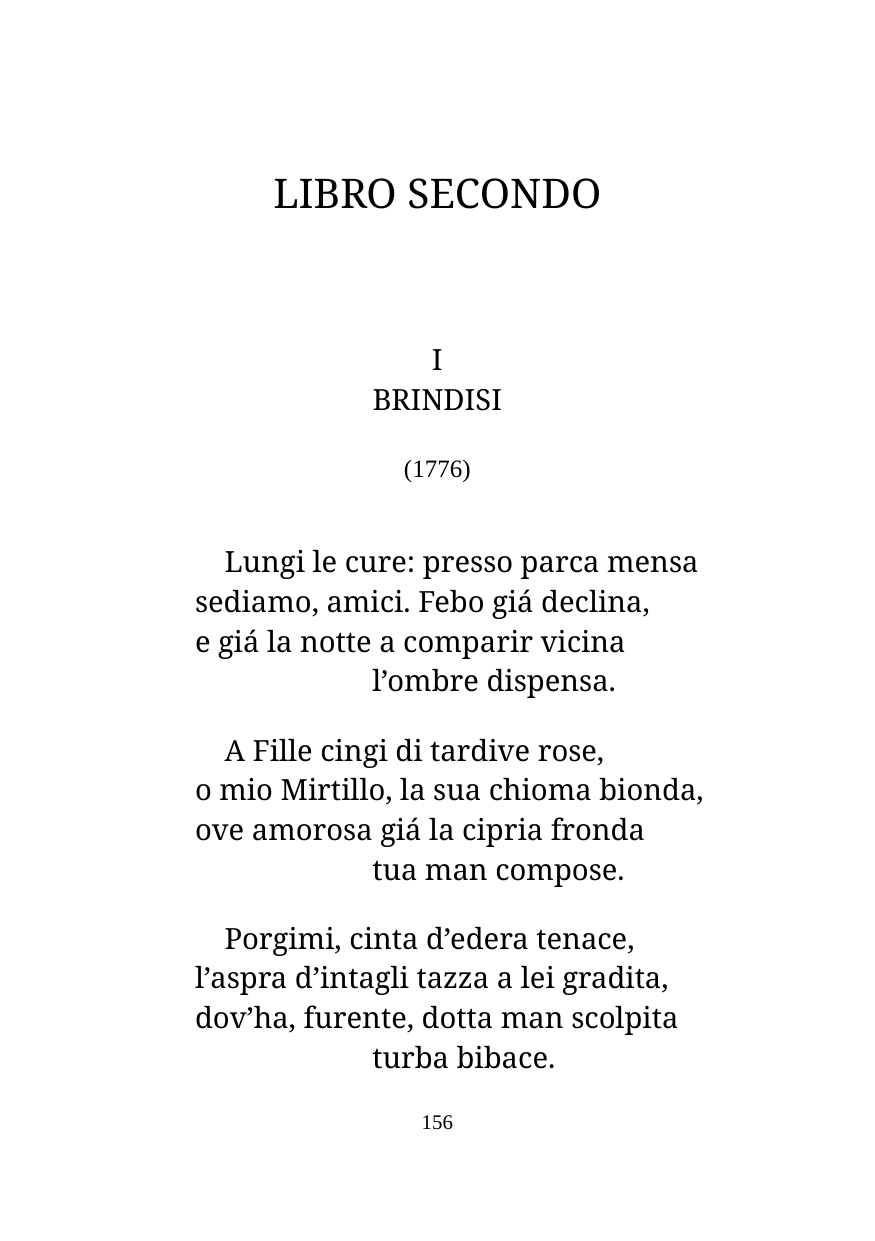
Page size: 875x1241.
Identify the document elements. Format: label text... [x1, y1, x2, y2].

text Porgimi, cinta d’edera tenace, l’aspra d’intagli tazza a lei gradita, dov’ha, furente, dotta man scolpita [195, 918, 768, 1037]
text A Fille cingi di tardive rose, o mio Mirtillo, la sua chioma bionda, ove amorosa giá la cipria fronda [195, 730, 768, 849]
subtitle LIBRO SECONDO [106, 165, 768, 221]
subtitle I BRINDISI [106, 339, 768, 418]
text turba bibace. [342, 1037, 768, 1077]
text Lungi le cure: presso parca mensa sediamo, amici. Febo giá declina, e giá la notte a comparir vicina [195, 542, 768, 661]
text (1776) [106, 454, 768, 483]
text l’ombre dispensa. [342, 661, 768, 700]
text tua man compose. [342, 849, 768, 888]
